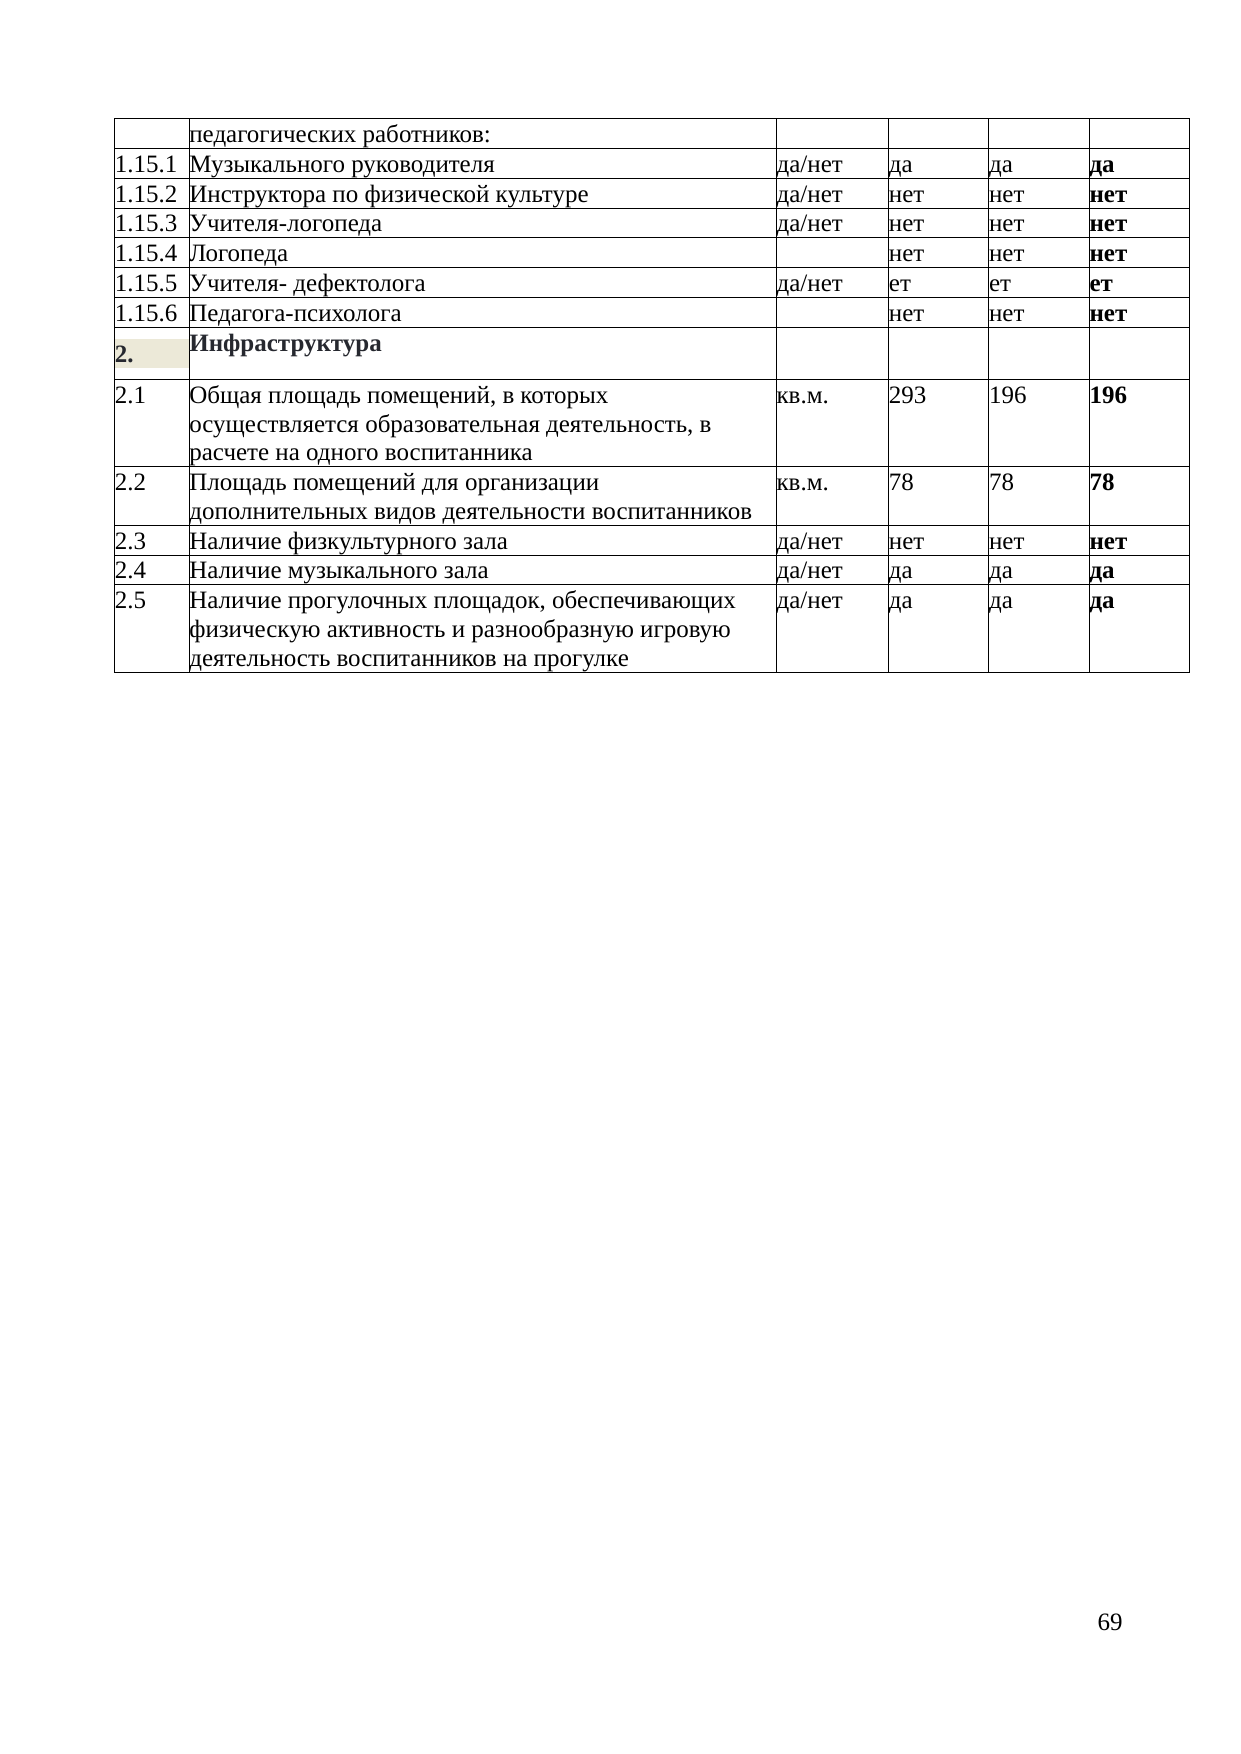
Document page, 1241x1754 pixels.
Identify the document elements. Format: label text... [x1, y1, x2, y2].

table_cell 2.4 [115, 556, 189, 584]
table_cell Наличие прогулочных площадок, обеспечивающих физическую активность и разнообразную игровую деятельность воспитанников на прогулке [190, 585, 776, 672]
table_cell нет [889, 179, 988, 207]
table_cell да/нет [777, 209, 888, 237]
table_cell Площадь помещений для организации дополнительных видов деятельности воспитанников [190, 467, 776, 525]
table_cell [777, 119, 888, 148]
table_cell Учителя- дефектолога [190, 268, 776, 297]
table_cell 2. [115, 368, 189, 379]
table_cell Музыкального руководителя [190, 149, 776, 178]
table_cell нет [1090, 298, 1189, 327]
table_cell Инструктора по физической культуре [190, 179, 776, 207]
table_cell кв.м. [777, 467, 888, 525]
table_cell да [1090, 149, 1189, 178]
table_cell [989, 119, 1089, 148]
table_cell нет [889, 238, 988, 267]
table_cell Наличие музыкального зала [190, 556, 776, 584]
table_cell нет [1090, 209, 1189, 237]
table_cell Педагога-психолога [190, 298, 776, 327]
table_cell Учителя-логопеда [190, 209, 776, 237]
table_cell 1.15.1 [115, 149, 189, 178]
table_cell Инфраструктура [190, 328, 776, 379]
table_cell да/нет [777, 149, 888, 178]
table_cell нет [989, 238, 1089, 267]
table_cell [777, 328, 888, 379]
table_cell [777, 238, 888, 267]
table_cell 196 [1090, 380, 1189, 466]
table_cell да/нет [777, 526, 888, 554]
table_cell нет [1090, 238, 1189, 267]
table_cell нет [989, 298, 1089, 327]
table_cell да/нет [777, 268, 888, 297]
table_cell 2.5 [115, 585, 189, 672]
table_cell нет [1090, 179, 1189, 207]
table_cell Наличие физкультурного зала [190, 526, 776, 554]
table_cell [889, 328, 988, 379]
table_cell 1.15.2 [115, 179, 189, 207]
table_cell 2. [115, 328, 189, 339]
table_cell нет [1090, 526, 1189, 554]
table_cell педагогических работников: [190, 119, 776, 148]
table_cell нет [889, 209, 988, 237]
table_cell да [889, 585, 988, 672]
table_cell 2.2 [115, 467, 189, 525]
table_cell 2.1 [115, 380, 189, 466]
table_cell да [889, 556, 988, 584]
table_cell да/нет [777, 179, 888, 207]
table_cell ет [1090, 268, 1189, 297]
table_cell 78 [1090, 467, 1189, 525]
table_cell да [889, 149, 988, 178]
table_cell 78 [889, 467, 988, 525]
table_cell 196 [989, 380, 1089, 466]
table_cell 293 [889, 380, 988, 466]
table_cell 78 [989, 467, 1089, 525]
table_cell да/нет [777, 556, 888, 584]
table_cell [989, 328, 1089, 379]
table_cell нет [889, 526, 988, 554]
table_cell да [1090, 585, 1189, 672]
table_cell ет [989, 268, 1089, 297]
table_cell 1.15.6 [115, 298, 189, 327]
table_cell да [989, 556, 1089, 584]
table_cell ет [889, 268, 988, 297]
table_cell нет [989, 209, 1089, 237]
table_cell Общая площадь помещений, в которых осуществляется образовательная деятельность, в расчете на одного воспитанника [190, 380, 776, 466]
table_cell нет [889, 298, 988, 327]
table_cell кв.м. [777, 380, 888, 466]
table_cell [1090, 119, 1189, 148]
table_cell [1090, 328, 1189, 379]
table_cell 1.15.4 [115, 238, 189, 267]
table_cell [777, 298, 888, 327]
table_cell да/нет [777, 585, 888, 672]
table_cell 2.3 [115, 526, 189, 554]
table_cell да [989, 585, 1089, 672]
table_cell Логопеда [190, 238, 776, 267]
table_cell да [1090, 556, 1189, 584]
table_cell [115, 119, 189, 148]
table_cell 1.15.3 [115, 209, 189, 237]
table_cell нет [989, 179, 1089, 207]
table_cell [889, 119, 988, 148]
table_cell 1.15.5 [115, 268, 189, 297]
table_cell да [989, 149, 1089, 178]
table_cell нет [989, 526, 1089, 554]
